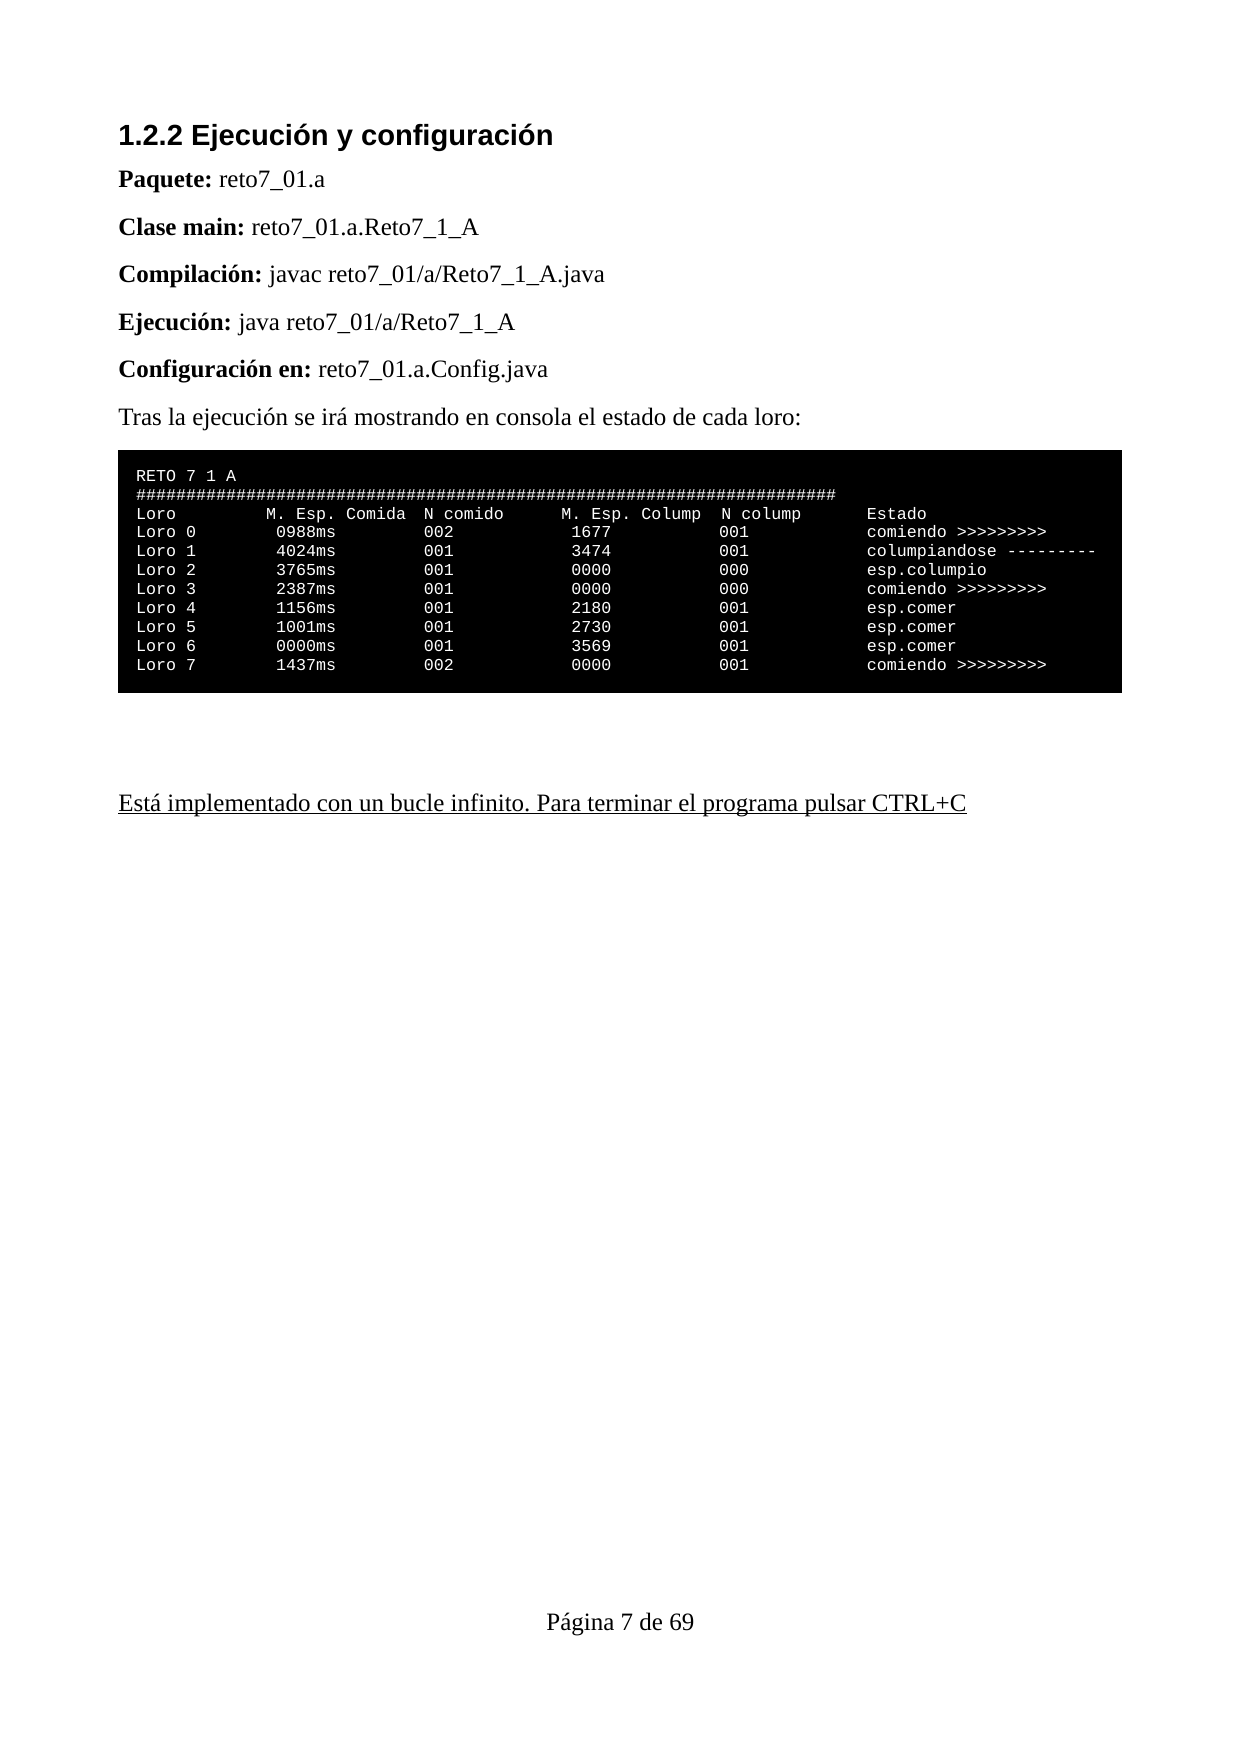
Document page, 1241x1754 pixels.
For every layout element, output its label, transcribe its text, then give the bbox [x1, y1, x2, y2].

text Loro 7 1437ms 002 0000 001 comiendo >>>>>>>>> [118, 656, 1122, 693]
text Loro 0 0988ms 002 1677 001 comiendo >>>>>>>>> [118, 524, 1122, 543]
text Loro 6 0000ms 001 3569 001 esp.comer [118, 637, 1122, 656]
text Loro 5 1001ms 001 2730 001 esp.comer [118, 618, 1122, 637]
text Tras la ejecución se irá mostrando en consola el estado de cada loro: [118, 402, 1122, 431]
subtitle 1.2.2 Ejecución y configuración [118, 118, 1122, 152]
text Loro 3 2387ms 001 0000 000 comiendo >>>>>>>>> [118, 581, 1122, 599]
text Loro 1 4024ms 001 3474 001 columpiandose --------- [118, 543, 1122, 562]
text ###################################################################### [118, 486, 1122, 505]
text Compilación: javac reto7_01/a/Reto7_1_A.java [118, 259, 1122, 288]
text RETO 7 1 A [118, 450, 1122, 486]
text Paquete: reto7_01.a [118, 164, 1122, 193]
text Está implementado con un bucle infinito. Para terminar el programa pulsar CTRL+C [118, 788, 1122, 817]
text Loro M. Esp. Comida N comido M. Esp. Colump N colump Estado [118, 505, 1122, 524]
text Configuración en: reto7_01.a.Config.java [118, 354, 1122, 383]
text Loro 4 1156ms 001 2180 001 esp.comer [118, 599, 1122, 618]
text Clase main: reto7_01.a.Reto7_1_A [118, 212, 1122, 241]
text Loro 2 3765ms 001 0000 000 esp.columpio [118, 562, 1122, 581]
text Ejecución: java reto7_01/a/Reto7_1_A [118, 307, 1122, 336]
